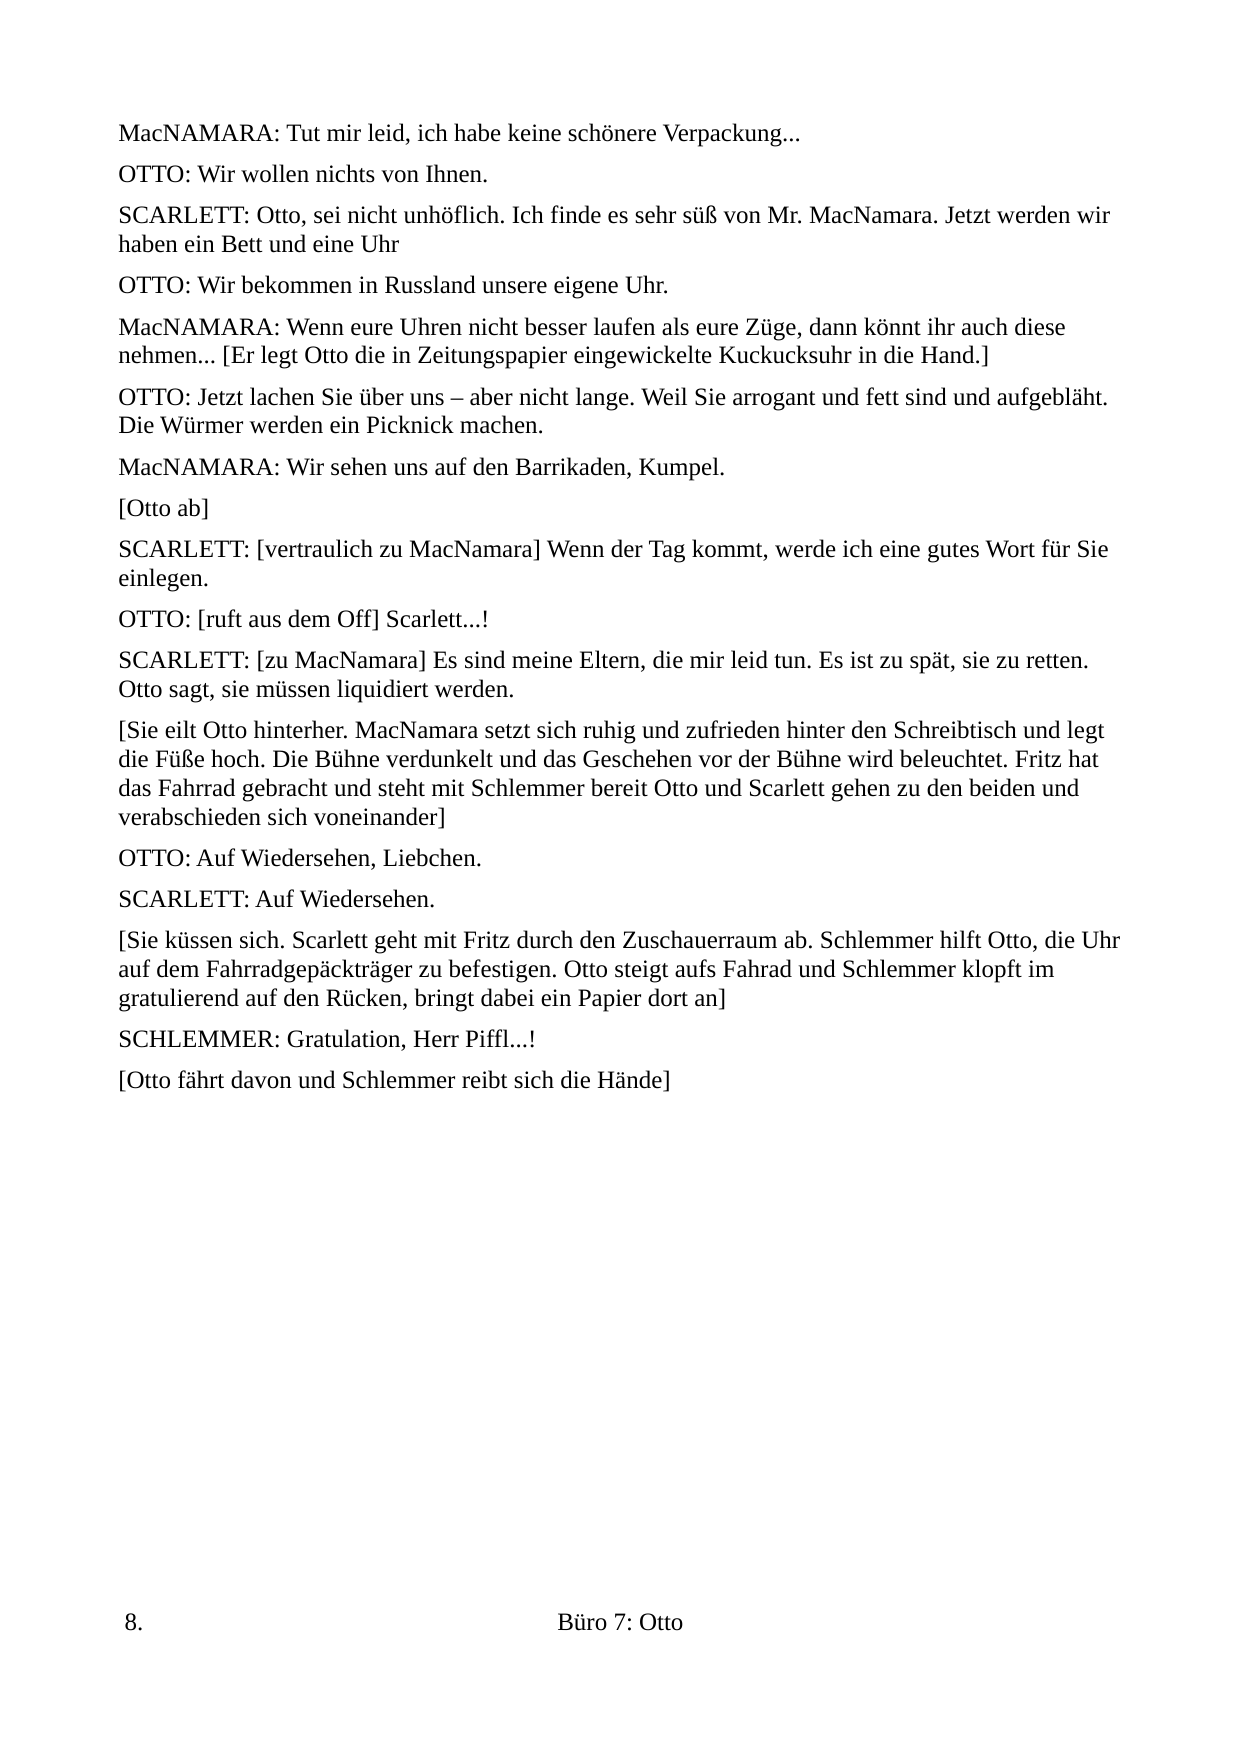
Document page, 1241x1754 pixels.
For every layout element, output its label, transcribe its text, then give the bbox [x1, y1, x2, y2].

text [Otto ab] [118, 493, 1122, 522]
text SCARLETT: Auf Wiedersehen. [118, 884, 1122, 913]
text [Sie eilt Otto hinterher. MacNamara setzt sich ruhig und zufrieden hinter den Schreibtisch und legt die Füße hoch. Die Bühne verdunkelt und das Geschehen vor der Bühne wird beleuchtet. Fritz hat das Fahrrad gebracht und steht mit Schlemmer bereit Otto und Scarlett gehen zu den beiden und verabschieden sich voneinander] [118, 716, 1122, 831]
text SCARLETT: [zu MacNamara] Es sind meine Eltern, die mir leid tun. Es ist zu spät, sie zu retten. Otto sagt, sie müssen liquidiert werden. [118, 646, 1122, 703]
text [Sie küssen sich. Scarlett geht mit Fritz durch den Zuschauerraum ab. Schlemmer hilft Otto, die Uhr auf dem Fahrradgepäckträger zu befestigen. Otto steigt aufs Fahrad und Schlemmer klopft im gratulierend auf den Rücken, bringt dabei ein Papier dort an] [118, 926, 1122, 1012]
text MacNAMARA: Wenn eure Uhren nicht besser laufen als eure Züge, dann könnt ihr auch diese nehmen... [Er legt Otto die in Zeitungspapier eingewickelte Kuckucksuhr in die Hand.] [118, 312, 1122, 369]
text OTTO: Jetzt lachen Sie über uns – aber nicht lange. Weil Sie arrogant und fett sind und aufgebläht. Die Würmer werden ein Picknick machen. [118, 382, 1122, 439]
text OTTO: [ruft aus dem Off] Scarlett...! [118, 604, 1122, 633]
text SCARLETT: Otto, sei nicht unhöflich. Ich finde es sehr süß von Mr. MacNamara. Jetzt werden wir haben ein Bett und eine Uhr [118, 201, 1122, 258]
text MacNAMARA: Wir sehen uns auf den Barrikaden, Kumpel. [118, 452, 1122, 481]
text SCARLETT: [vertraulich zu MacNamara] Wenn der Tag kommt, werde ich eine gutes Wort für Sie einlegen. [118, 534, 1122, 592]
text SCHLEMMER: Gratulation, Herr Piffl...! [118, 1024, 1122, 1053]
text MacNAMARA: Tut mir leid, ich habe keine schönere Verpackung... [118, 118, 1122, 147]
text OTTO: Wir bekommen in Russland unsere eigene Uhr. [118, 271, 1122, 299]
text OTTO: Wir wollen nichts von Ihnen. [118, 159, 1122, 188]
text [Otto fährt davon und Schlemmer reibt sich die Hände] [118, 1066, 1122, 1094]
text OTTO: Auf Wiedersehen, Liebchen. [118, 843, 1122, 872]
